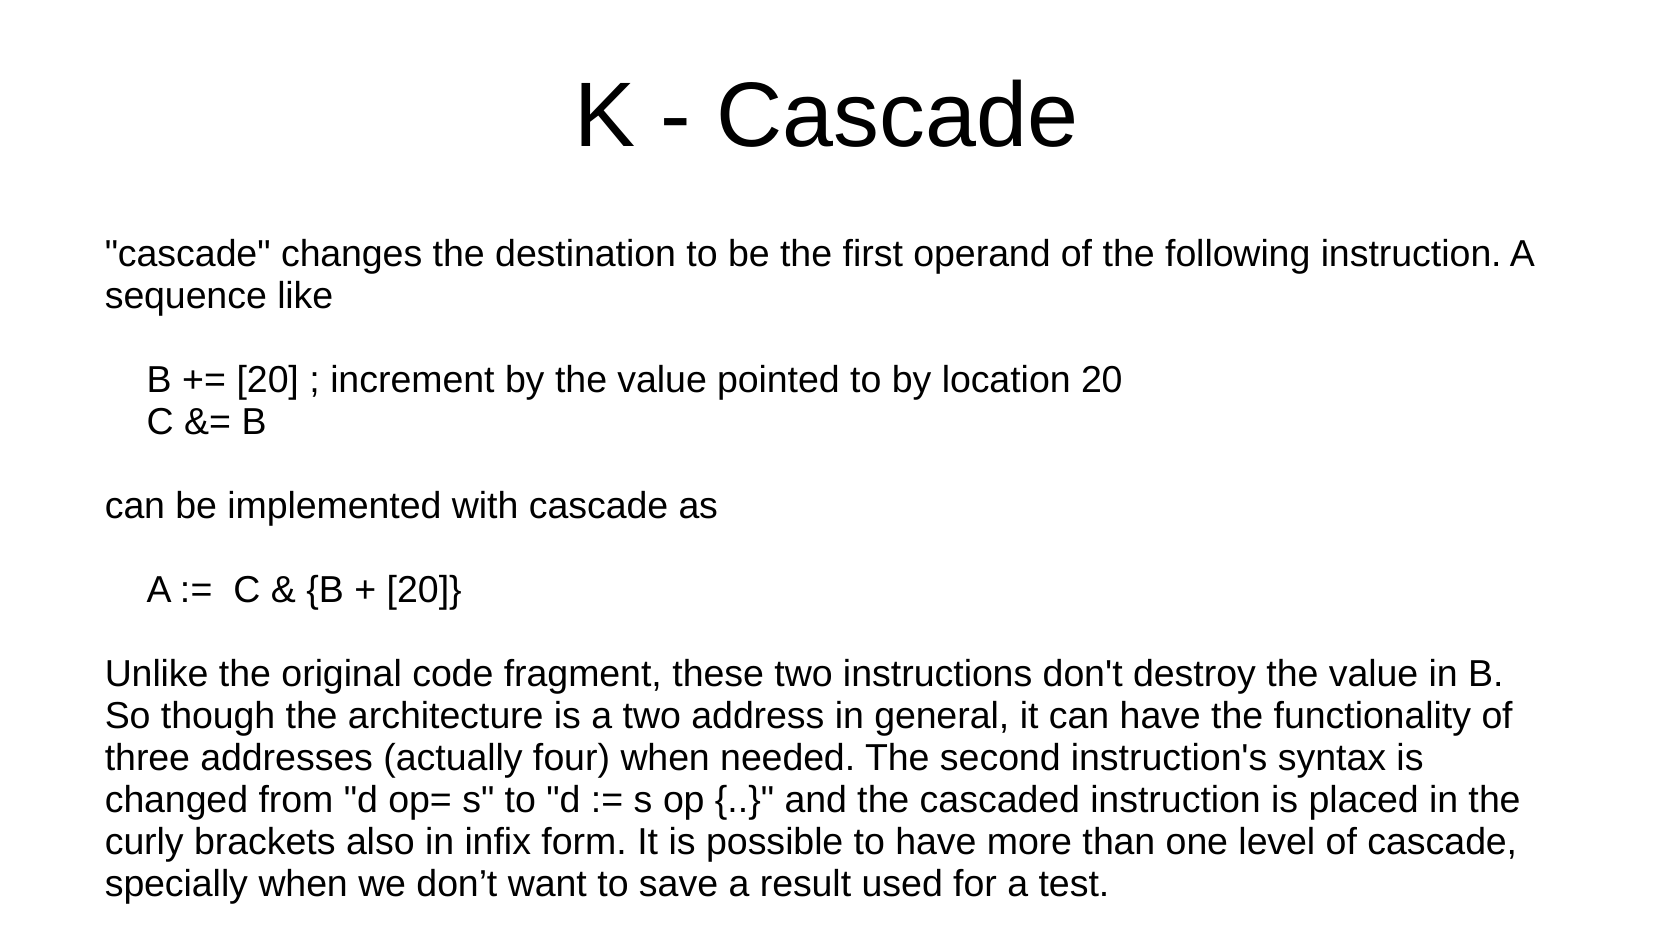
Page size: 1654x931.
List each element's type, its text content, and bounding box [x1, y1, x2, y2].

title K - Cascade [82, 37, 1571, 193]
text_box "cascade" changes the destination to be the first operand of the following instruction. A sequence like B += [20] ; increment by the value pointed to by location 20 C &= B can be implemented with cascade as A := C & {B + [20]} Unlike the original code fragment, these two instructions don't destroy the value in B. So though the architecture is a two address in general, it can have the functionality of three addresses (actually four) when needed. The second instruction's syntax is changed from "d op= s" to "d := s op {..}" and the cascaded instruction is placed in the curly brackets also in infix form. It is possible to have more than one level of cascade, specially when we don’t want to save a result used for a test. [90, 225, 1561, 912]
